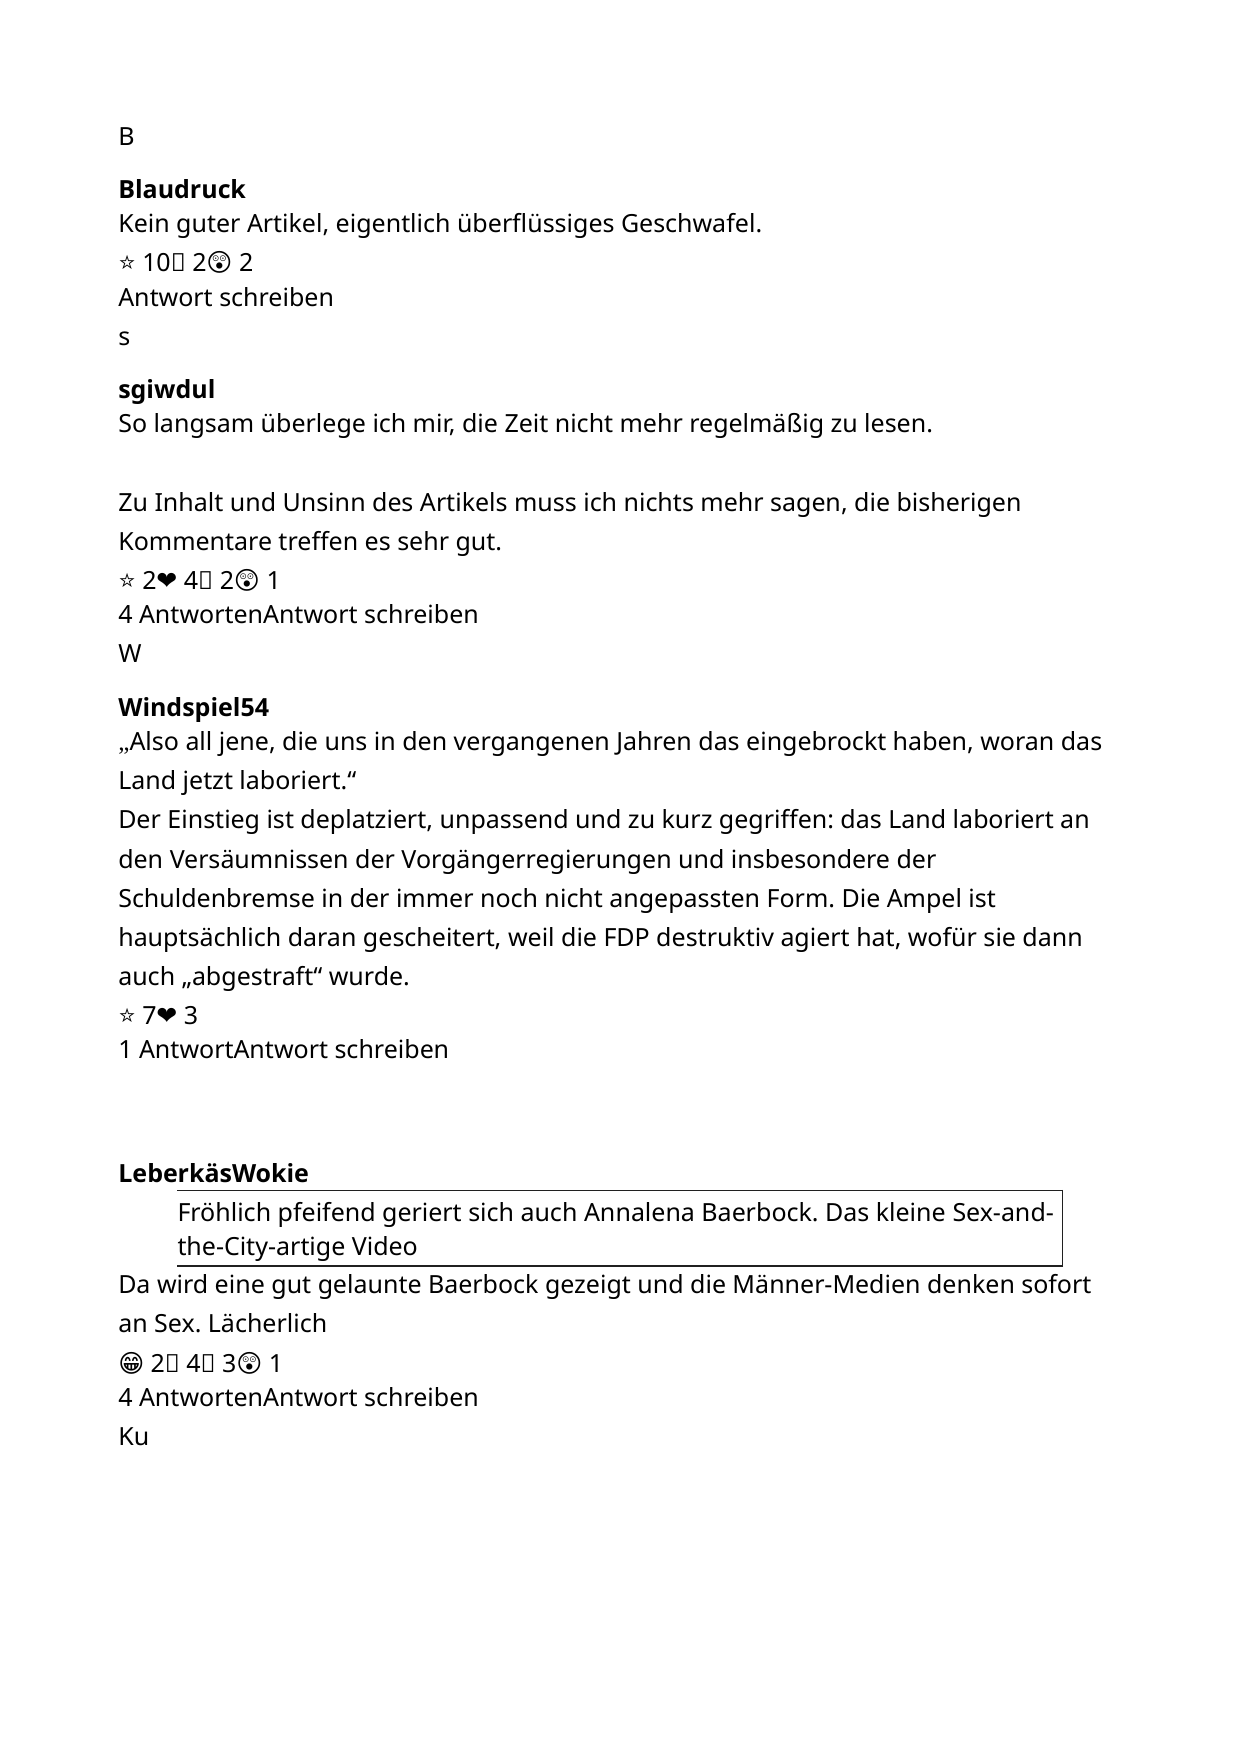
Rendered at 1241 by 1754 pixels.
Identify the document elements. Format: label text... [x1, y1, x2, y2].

text Antwort schreiben [118, 279, 1122, 313]
text Ku [118, 1418, 1122, 1452]
text 4 AntwortenAntwort schreiben [118, 1379, 1122, 1413]
text 😁 2🙁 4🤨 3😲 1 [118, 1345, 1122, 1379]
subtitle LeberkäsWokie [118, 1156, 1122, 1190]
text Kein guter Artikel, eigentlich überflüssiges Geschwafel. [118, 206, 1122, 240]
text Da wird eine gut gelaunte Baerbock gezeigt und die Männer-Medien denken sofort an Sex. Lächerlich [118, 1267, 1122, 1340]
text Fröhlich pfeifend geriert sich auch Annalena Baerbock. Das kleine Sex-and-the-City-artige Video [177, 1191, 1062, 1265]
text Zu Inhalt und Unsinn des Artikels muss ich nichts mehr sagen, die bisherigen Kommentare treffen es sehr gut. [118, 445, 1122, 558]
text 4 AntwortenAntwort schreiben [118, 597, 1122, 631]
subtitle Blaudruck [118, 172, 1122, 206]
text W [118, 636, 1122, 670]
text 1 AntwortAntwort schreiben [118, 1032, 1122, 1066]
subtitle Windspiel54 [118, 690, 1122, 724]
text ⭐️ 2❤️ 4🤨 2😲 1 [118, 563, 1122, 597]
text „Also all jene, die uns in den vergangenen Jahren das eingebrockt haben, woran das Land jetzt laboriert.“ [118, 724, 1122, 797]
text ⭐️ 10🤨 2😲 2 [118, 245, 1122, 279]
text s [118, 318, 1122, 352]
text So langsam überlege ich mir, die Zeit nicht mehr regelmäßig zu lesen. [118, 406, 1122, 440]
text ⭐️ 7❤️ 3 [118, 998, 1122, 1032]
text B [118, 118, 1122, 152]
text Der Einstieg ist deplatziert, unpassend und zu kurz gegriffen: das Land laboriert an den Versäumnissen der Vorgängerregierungen und insbesondere der Schuldenbremse in der immer noch nicht angepassten Form. Die Ampel ist hauptsächlich daran gescheitert, weil die FDP destruktiv agiert hat, wofür sie dann auch „abgestraft“ wurde. [118, 802, 1122, 993]
subtitle sgiwdul [118, 372, 1122, 406]
